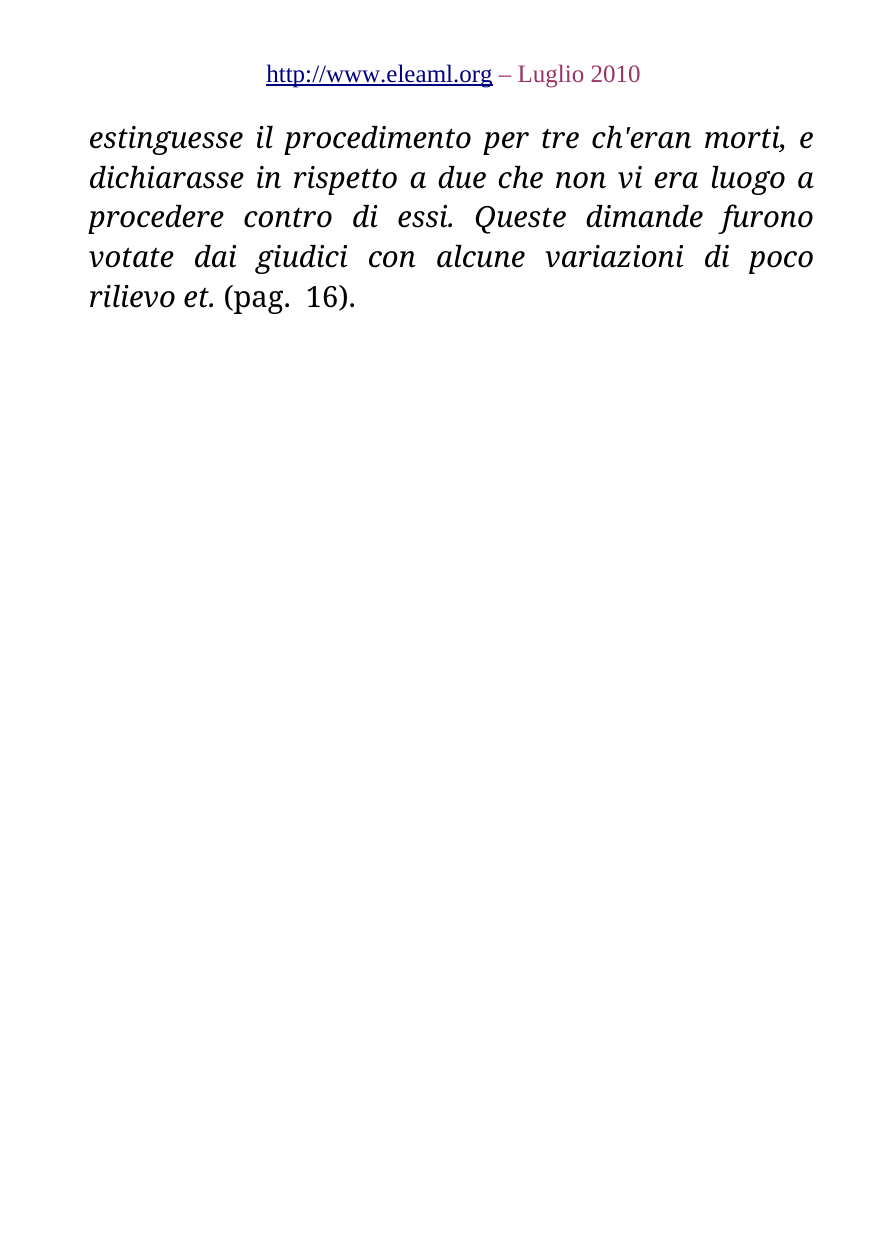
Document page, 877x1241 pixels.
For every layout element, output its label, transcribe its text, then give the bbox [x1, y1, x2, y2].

text estinguesse il procedimento per tre ch'eran morti, e dichiarasse in rispetto a due che non vi era luogo a procedere contro di essi. Queste dimande furono votate dai giudici con alcune variazioni di poco rilievo et. (pag. 16). [89, 117, 818, 316]
